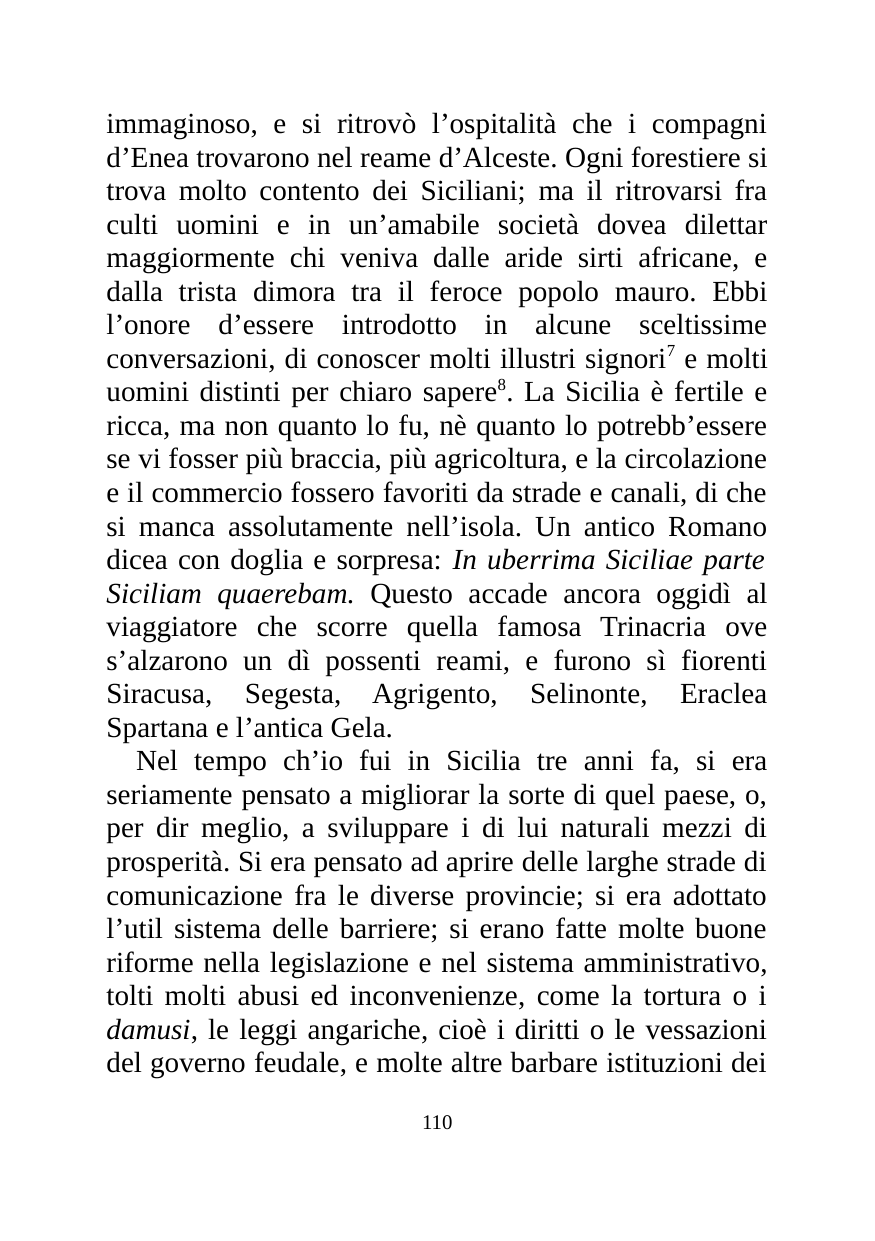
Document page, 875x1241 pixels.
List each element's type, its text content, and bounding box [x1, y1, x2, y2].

text Nel tempo ch’io fui in Sicilia tre anni fa, si era seriamente pensato a migliorar la sorte di quel paese, o, per dir meglio, a sviluppare i di lui naturali mezzi di prosperità. Si era pensato ad aprire delle larghe strade di comunicazione fra le diverse provincie; si era adottato l’util sistema delle barriere; si erano fatte molte buone riforme nella legislazione e nel sistema amministrativo, tolti molti abusi ed inconvenienze, come la tortura o i damusi, le leggi angariche, cioè i diritti o le vessazioni del governo feudale, e molte altre barbare istituzioni dei [106, 743, 768, 1079]
text immaginoso, e si ritrovò l’ospitalità che i compagni d’Enea trovarono nel reame d’Alceste. Ogni forestiere si trova molto contento dei Siciliani; ma il ritrovarsi fra culti uomini e in un’amabile società dovea dilettar maggiormente chi veniva dalle aride sirti africane, e dalla trista dimora tra il feroce popolo mauro. Ebbi l’onore d’essere introdotto in alcune sceltissime conversazioni, di conoscer molti illustri signori e molti uomini distinti per chiaro sapere. La Sicilia è fertile e ricca, ma non quanto lo fu, nè quanto lo potrebb’essere se vi fosser più braccia, più agricoltura, e la circolazione e il commercio fossero favoriti da strade e canali, di che si manca assolutamente nell’isola. Un antico Romano dicea con doglia e sorpresa: In uberrima Siciliae parte Siciliam quaerebam. Questo accade ancora oggidì al viaggiatore che scorre quella famosa Trinacria ove s’alzarono un dì possenti reami, e furono sì fiorenti Siracusa, Segesta, Agrigento, Selinonte, Eraclea Spartana e l’antica Gela. [106, 106, 768, 743]
